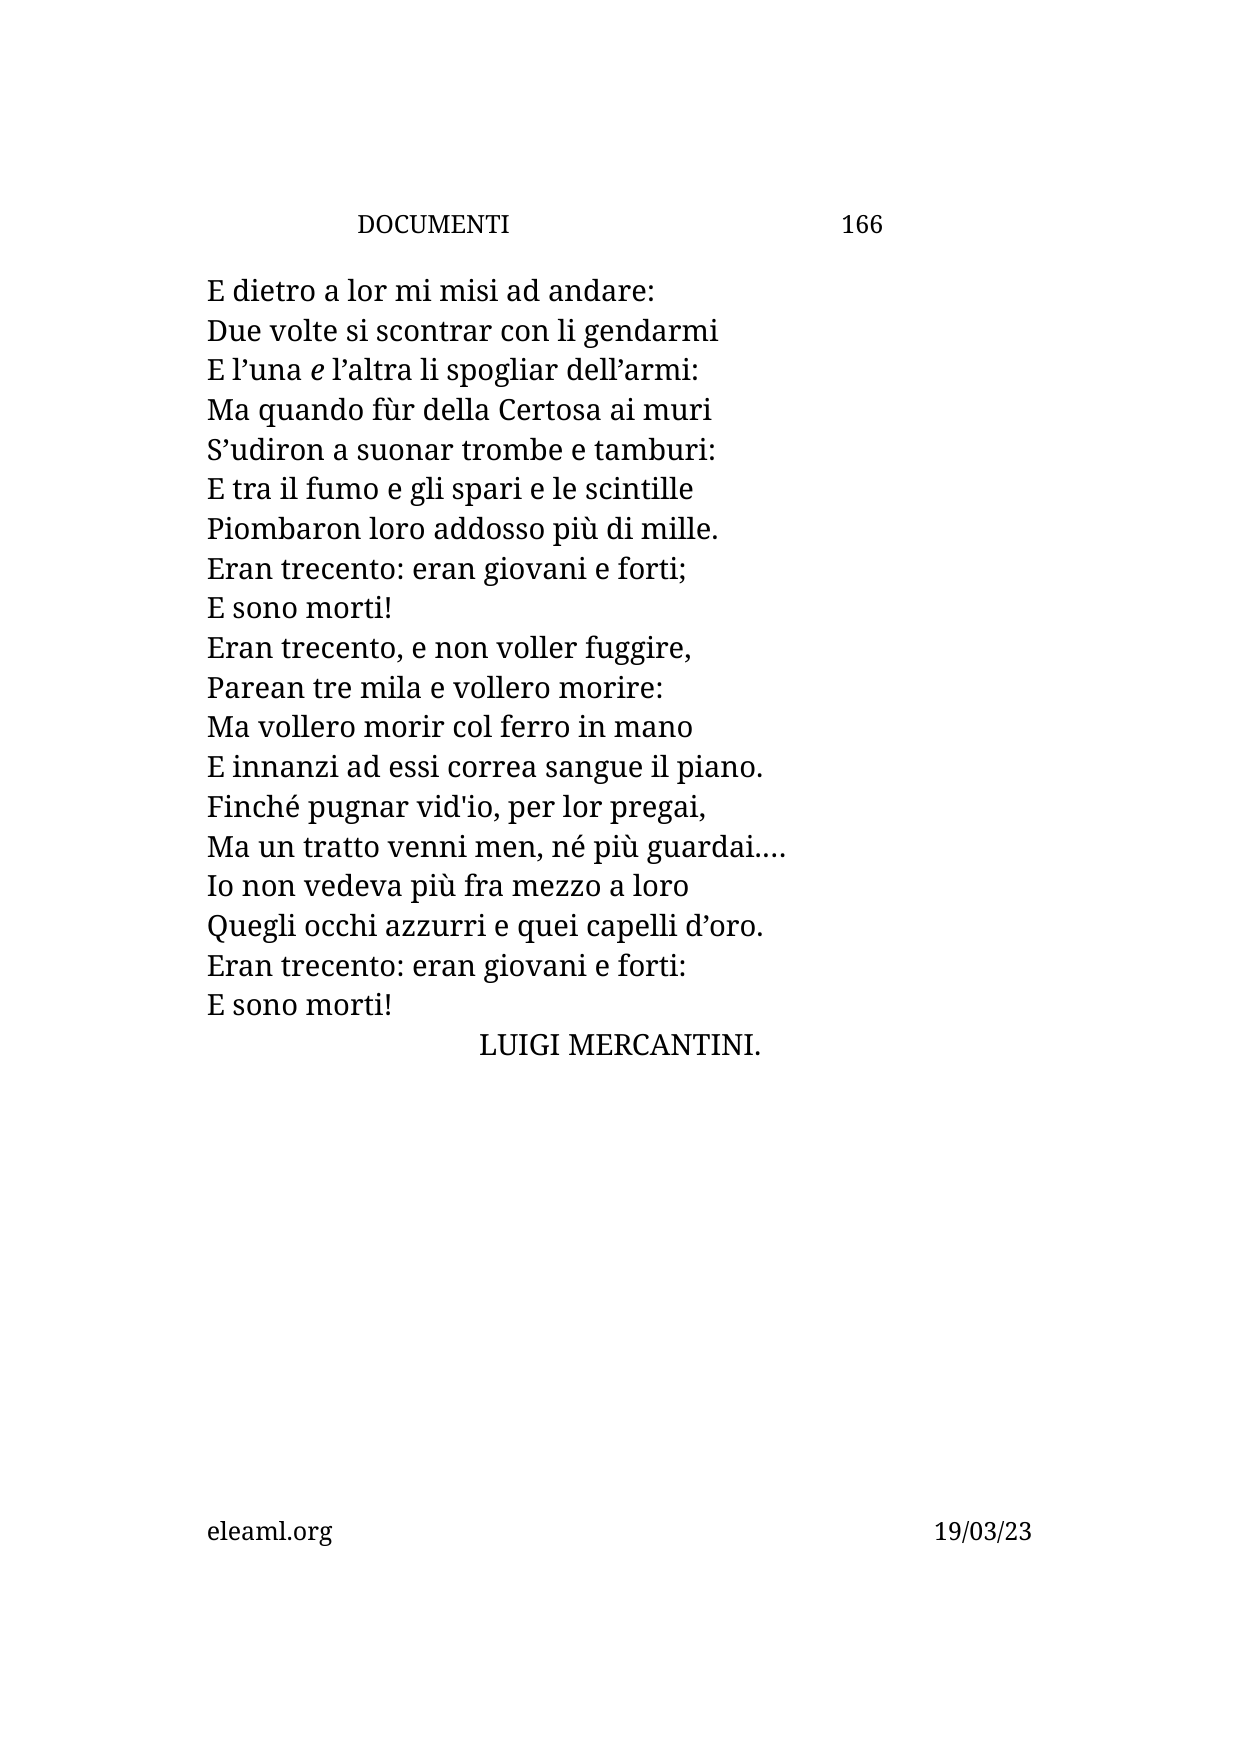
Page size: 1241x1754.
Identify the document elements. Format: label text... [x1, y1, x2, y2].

text Eran trecento: eran giovani e forti; [207, 548, 1033, 588]
text E tra il fumo e gli spari e le scintille [207, 469, 1033, 508]
text Eran trecento, e non voller fuggire, [207, 627, 1033, 667]
text Eran trecento: eran giovani e forti: [207, 945, 1033, 984]
text E dietro a lor mi misi ad andare: [207, 270, 1033, 310]
text Ma quando fùr della Certosa ai muri [207, 389, 1033, 429]
text Ma vollero morir col ferro in mano [207, 707, 1033, 746]
text Due volte si scontrar con li gendarmi [207, 310, 1033, 349]
text Piombaron loro addosso più di mille. [207, 508, 1033, 548]
text E l’una e l’altra li spogliar dell’armi: [207, 349, 1033, 389]
text Finché pugnar vid'io, per lor pregai, [207, 786, 1033, 826]
text Parean tre mila e vollero morire: [207, 667, 1033, 707]
text E innanzi ad essi correa sangue il piano. [207, 746, 1033, 786]
text Quegli occhi azzurri e quei capelli d’oro. [207, 905, 1033, 945]
text Ma un tratto venni men, né più guardai.… [207, 826, 1033, 866]
text E sono morti! [207, 984, 1033, 1024]
text S’udiron a suonar trombe e tamburi: [207, 429, 1033, 469]
text LUIGI MERCANTINI. [207, 1024, 1033, 1064]
text E sono morti! [207, 588, 1033, 627]
text Io non vedeva più fra mezzo a loro [207, 866, 1033, 905]
